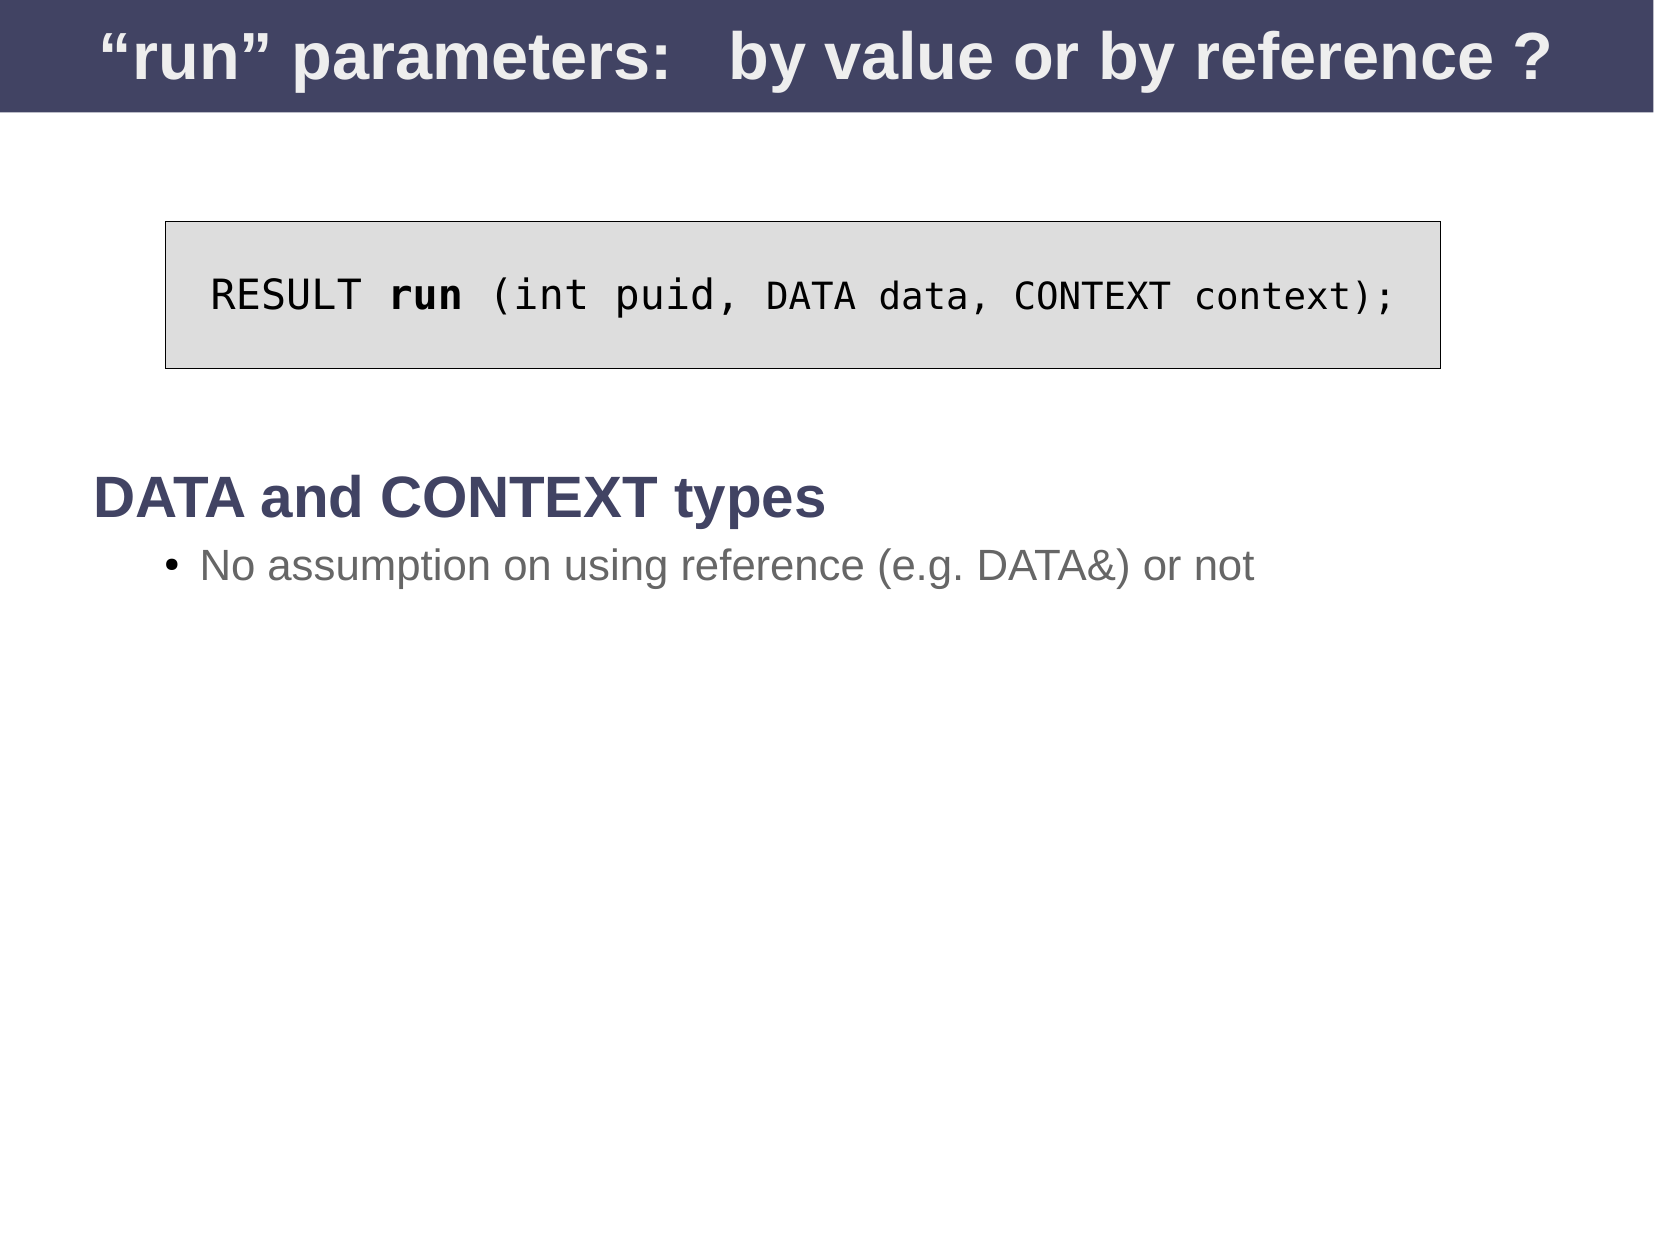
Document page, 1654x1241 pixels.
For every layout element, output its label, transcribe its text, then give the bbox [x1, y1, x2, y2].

text_box “run” parameters: by value or by reference ? [0, 0, 1654, 113]
text_box RESULT run (int puid, DATA data, CONTEXT context); [165, 221, 1441, 369]
text_box DATA and CONTEXT types No assumption on using reference (e.g. DATA&) or not [78, 457, 1607, 800]
